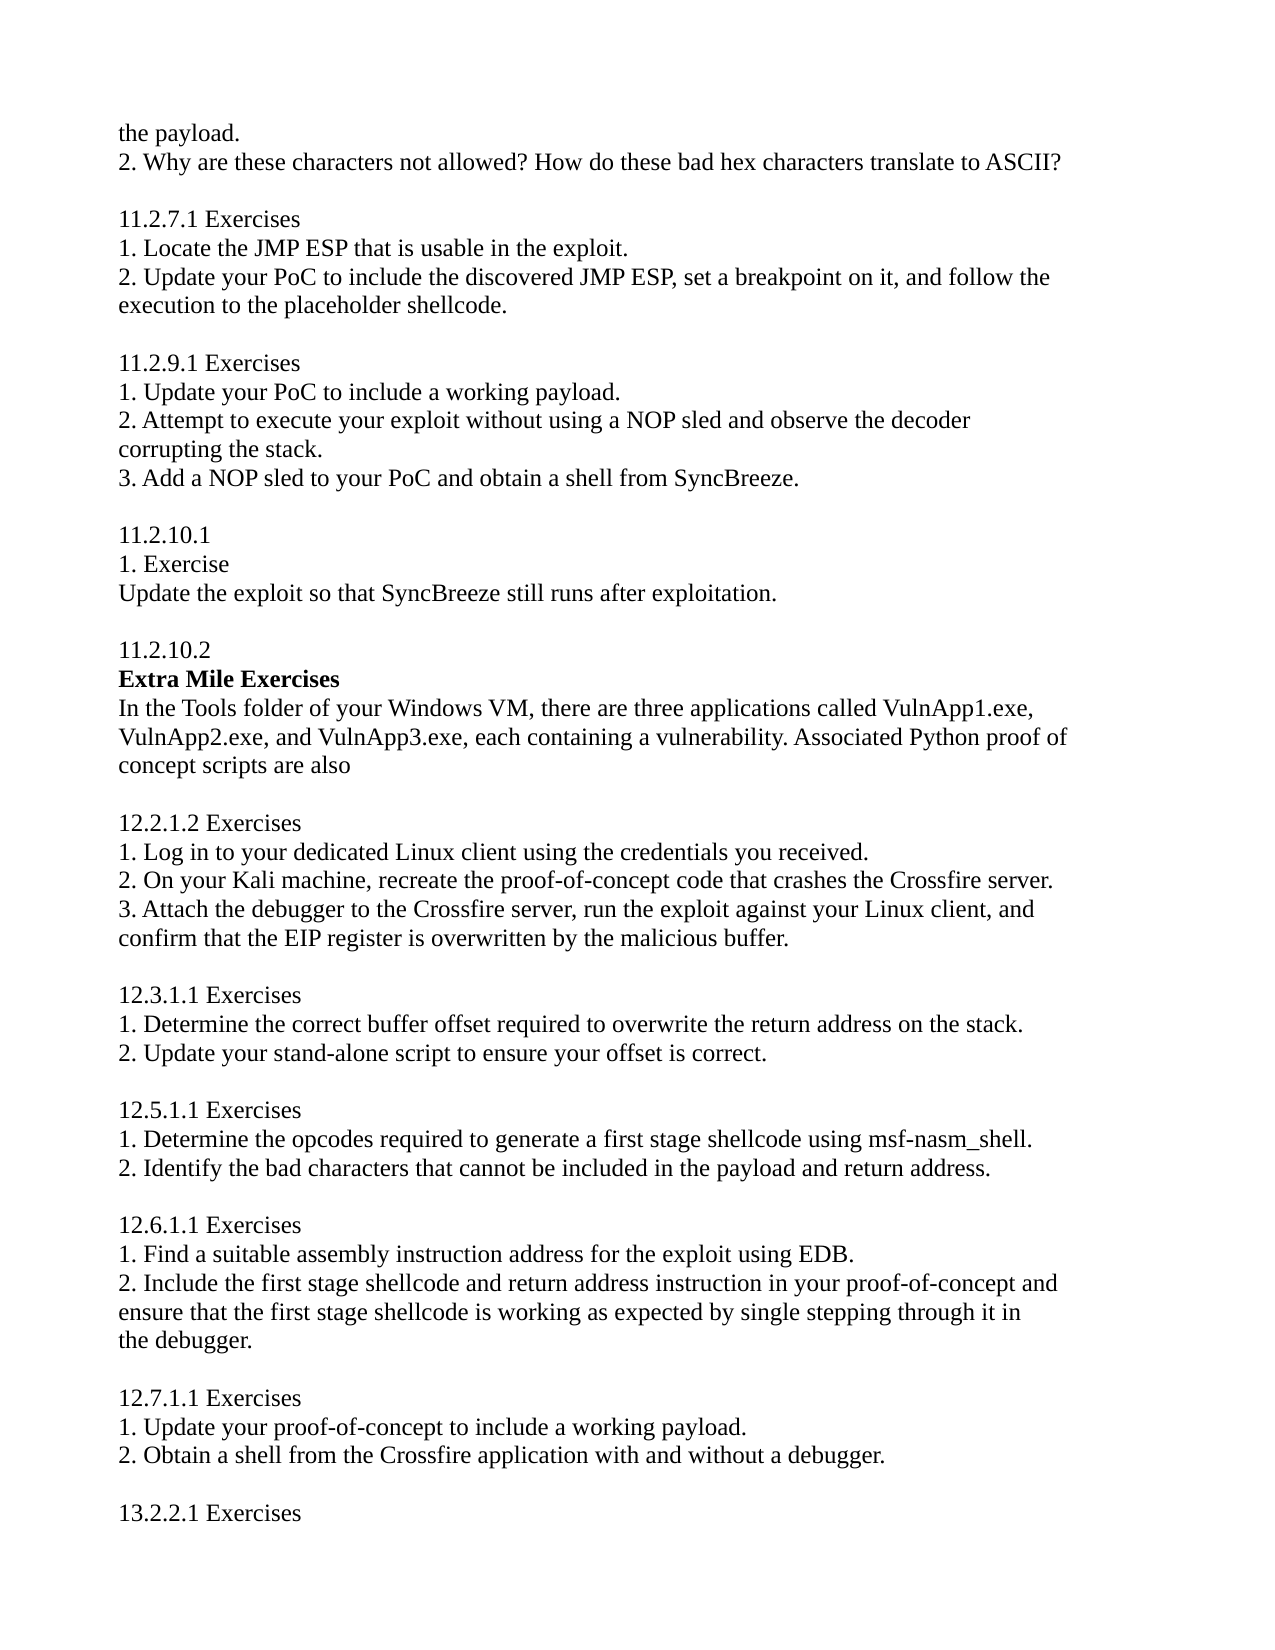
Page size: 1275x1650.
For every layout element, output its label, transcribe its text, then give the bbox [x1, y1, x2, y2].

text the debugger. [118, 1326, 1157, 1354]
text 2. Update your PoC to include the discovered JMP ESP, set a breakpoint on it, and follow the [118, 262, 1157, 291]
text 2. Attempt to execute your exploit without using a NOP sled and observe the decoder [118, 406, 1157, 434]
text 1. Locate the JMP ESP that is usable in the exploit. [118, 233, 1157, 262]
text ensure that the first stage shellcode is working as expected by single stepping through it in [118, 1297, 1157, 1326]
text 1. Update your PoC to include a working payload. [118, 377, 1157, 406]
text 1. Exercise [118, 549, 1157, 578]
text 2. Include the first stage shellcode and return address instruction in your proof-of-concept and [118, 1268, 1157, 1297]
text confirm that the EIP register is overwritten by the malicious buffer. [118, 923, 1157, 952]
text 12.6.1.1 Exercises [118, 1211, 1157, 1239]
text corrupting the stack. [118, 434, 1157, 463]
text Extra Mile Exercises [118, 664, 1157, 693]
text 12.2.1.2 Exercises [118, 808, 1157, 837]
text concept scripts are also [118, 751, 1157, 779]
text 12.7.1.1 Exercises [118, 1383, 1157, 1412]
text 11.2.9.1 Exercises [118, 348, 1157, 377]
text 2. Identify the bad characters that cannot be included in the payload and return address. [118, 1153, 1157, 1182]
text 13.2.2.1 Exercises [118, 1498, 1157, 1527]
text 11.2.10.1 [118, 521, 1157, 549]
text 11.2.7.1 Exercises [118, 204, 1157, 233]
text 3. Attach the debugger to the Crossfire server, run the exploit against your Linux client, and [118, 894, 1157, 923]
text 2. Why are these characters not allowed? How do these bad hex characters translate to ASCII? [118, 147, 1157, 176]
text 3. Add a NOP sled to your PoC and obtain a shell from SyncBreeze. [118, 463, 1157, 492]
text Update the exploit so that SyncBreeze still runs after exploitation. [118, 578, 1157, 607]
text 12.3.1.1 Exercises [118, 981, 1157, 1009]
text 2. Obtain a shell from the Crossfire application with and without a debugger. [118, 1441, 1157, 1469]
text In the Tools folder of your Windows VM, there are three applications called VulnApp1.exe, [118, 693, 1157, 722]
text VulnApp2.exe, and VulnApp3.exe, each containing a vulnerability. Associated Python proof of [118, 722, 1157, 751]
text the payload. [118, 118, 1157, 147]
text 12.5.1.1 Exercises [118, 1096, 1157, 1124]
text 11.2.10.2 [118, 636, 1157, 664]
text 2. On your Kali machine, recreate the proof-of-concept code that crashes the Crossfire server. [118, 866, 1157, 894]
text execution to the placeholder shellcode. [118, 291, 1157, 319]
text 1. Determine the correct buffer offset required to overwrite the return address on the stack. [118, 1009, 1157, 1038]
text 1. Update your proof-of-concept to include a working payload. [118, 1412, 1157, 1441]
text 1. Find a suitable assembly instruction address for the exploit using EDB. [118, 1239, 1157, 1268]
text 2. Update your stand-alone script to ensure your offset is correct. [118, 1038, 1157, 1067]
text 1. Log in to your dedicated Linux client using the credentials you received. [118, 837, 1157, 866]
text 1. Determine the opcodes required to generate a first stage shellcode using msf-nasm_shell. [118, 1124, 1157, 1153]
